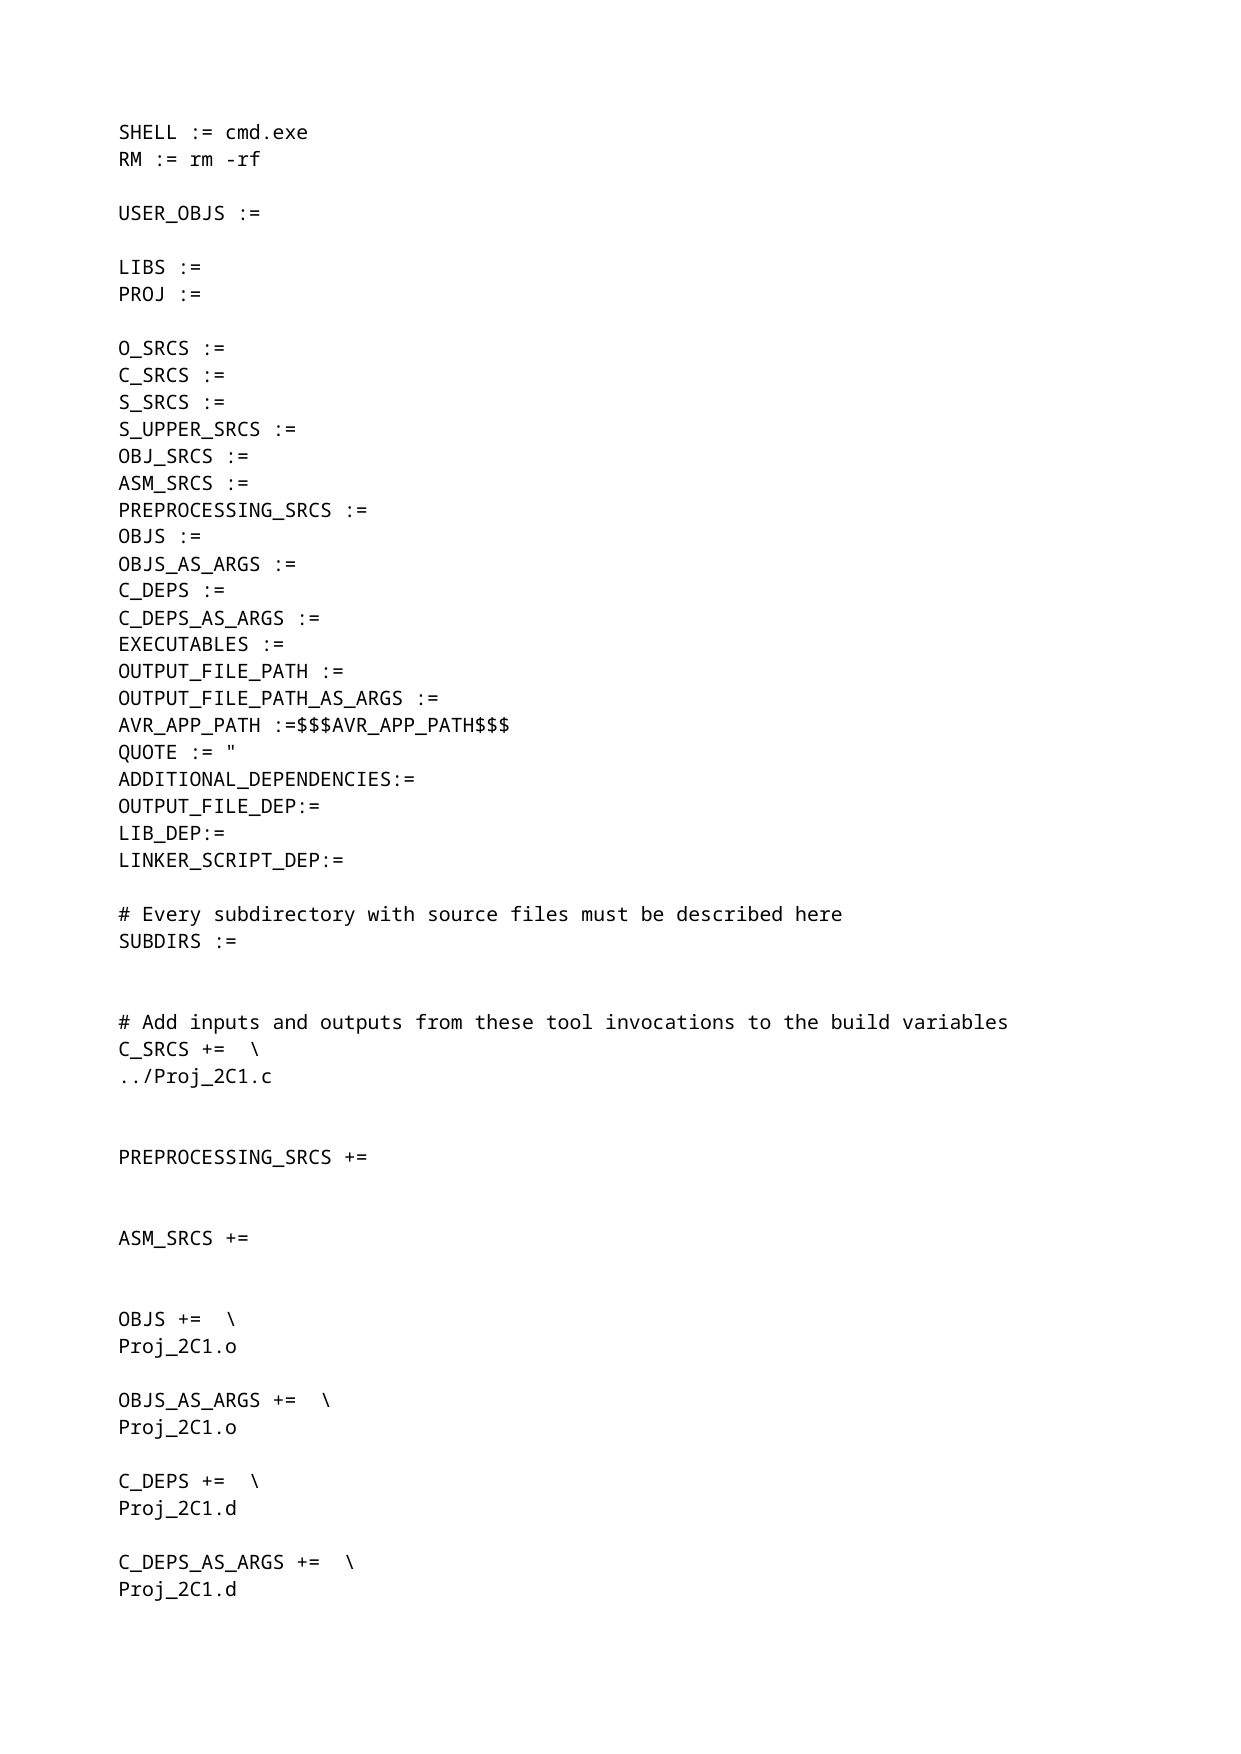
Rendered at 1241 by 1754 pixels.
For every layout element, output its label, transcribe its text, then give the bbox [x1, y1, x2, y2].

text OUTPUT_FILE_PATH := [118, 658, 1122, 685]
text # Add inputs and outputs from these tool invocations to the build variables [118, 1008, 1122, 1035]
text LINKER_SCRIPT_DEP:= [118, 847, 1122, 873]
text USER_OBJS := [118, 199, 1122, 226]
text O_SRCS := [118, 334, 1122, 361]
text OBJS_AS_ARGS := [118, 550, 1122, 577]
text PROJ := [118, 280, 1122, 307]
text Proj_2C1.o [118, 1332, 1122, 1359]
text C_DEPS := [118, 577, 1122, 604]
text OBJS_AS_ARGS += \ [118, 1386, 1122, 1413]
text ADDITIONAL_DEPENDENCIES:= [118, 766, 1122, 793]
text QUOTE := " [118, 739, 1122, 766]
text OBJS += \ [118, 1305, 1122, 1332]
text OBJS := [118, 523, 1122, 550]
text S_UPPER_SRCS := [118, 415, 1122, 442]
text C_DEPS_AS_ARGS += \ [118, 1548, 1122, 1575]
text SUBDIRS := [118, 927, 1122, 954]
text C_SRCS := [118, 361, 1122, 388]
text C_DEPS_AS_ARGS := [118, 604, 1122, 631]
text ASM_SRCS += [118, 1224, 1122, 1251]
text ../Proj_2C1.c [118, 1062, 1122, 1089]
text OUTPUT_FILE_PATH_AS_ARGS := [118, 685, 1122, 712]
text C_DEPS += \ [118, 1467, 1122, 1494]
text SHELL := cmd.exe [118, 118, 1122, 145]
text LIB_DEP:= [118, 819, 1122, 847]
text RM := rm -rf [118, 145, 1122, 172]
text Proj_2C1.o [118, 1413, 1122, 1440]
text EXECUTABLES := [118, 631, 1122, 658]
text Proj_2C1.d [118, 1494, 1122, 1521]
text PREPROCESSING_SRCS += [118, 1143, 1122, 1170]
text LIBS := [118, 253, 1122, 280]
text # Every subdirectory with source files must be described here [118, 901, 1122, 927]
text Proj_2C1.d [118, 1575, 1122, 1602]
text ASM_SRCS := [118, 469, 1122, 496]
text PREPROCESSING_SRCS := [118, 496, 1122, 523]
text OUTPUT_FILE_DEP:= [118, 793, 1122, 819]
text AVR_APP_PATH :=$$$AVR_APP_PATH$$$ [118, 712, 1122, 739]
text S_SRCS := [118, 388, 1122, 415]
text C_SRCS += \ [118, 1035, 1122, 1062]
text OBJ_SRCS := [118, 442, 1122, 469]
